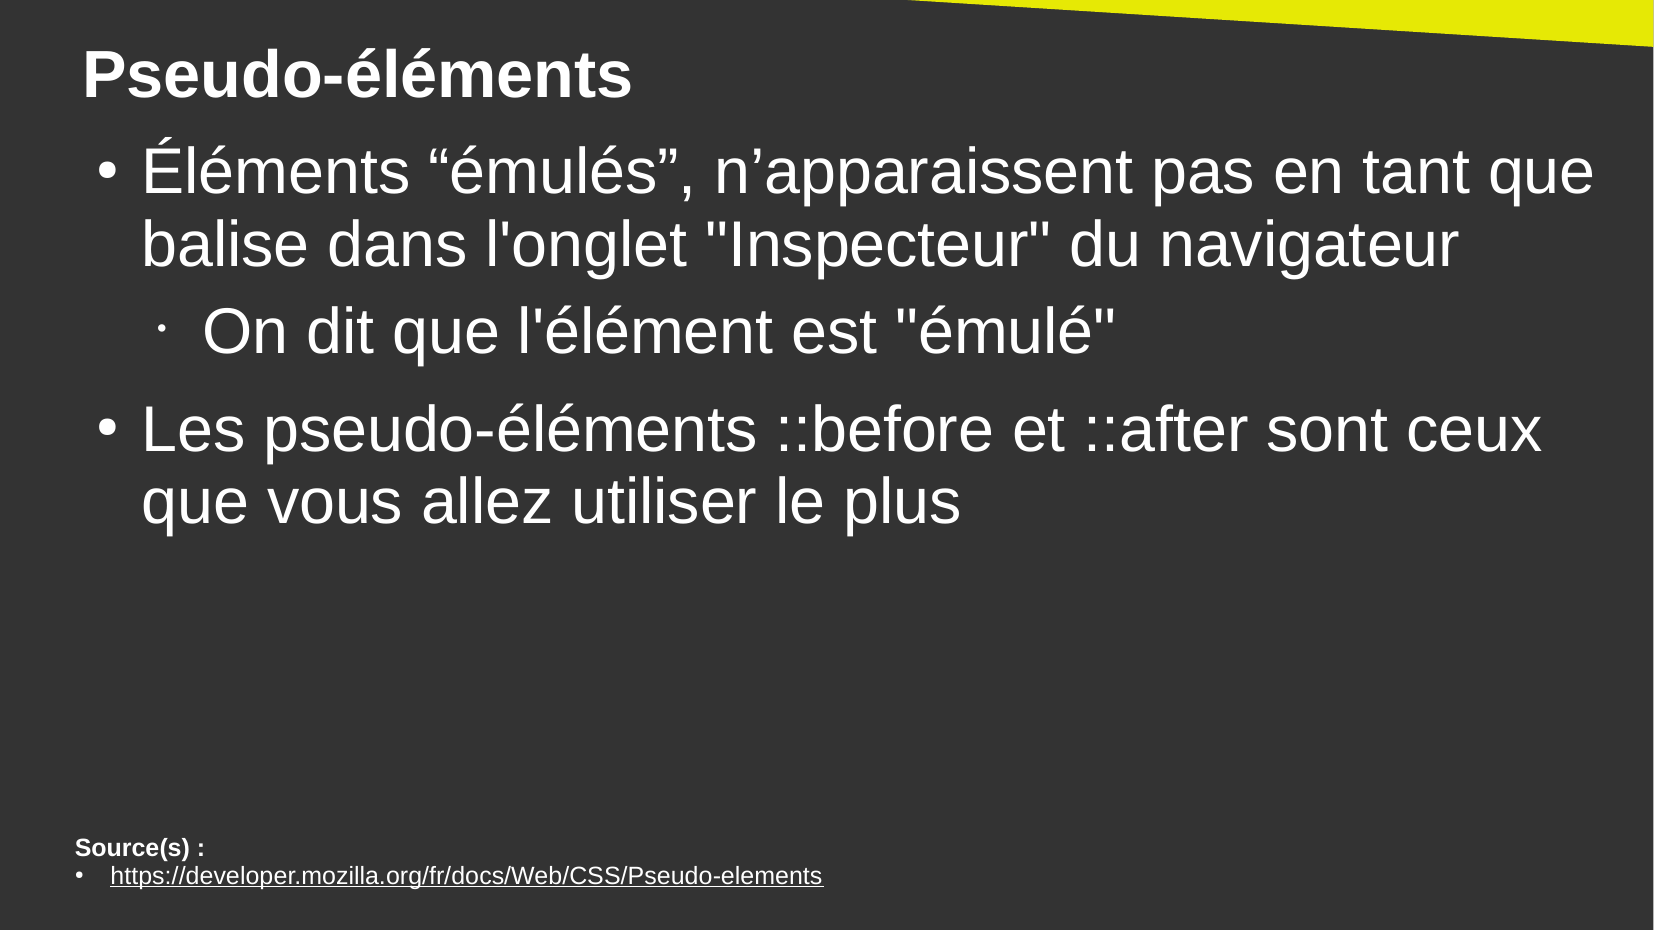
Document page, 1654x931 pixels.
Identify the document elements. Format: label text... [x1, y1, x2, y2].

text_box [907, 0, 1654, 47]
list Éléments “émulés”, n’apparaissent pas en tant que balise dans l'onglet "Inspecteur" du navigateur On dit que l'élément est "émulé" Les pseudo-éléments ::before et ::after sont ceux que vous allez utiliser le plus [80, 135, 1620, 603]
title Pseudo-éléments [82, 37, 1571, 114]
text_box Source(s) : https://developer.mozilla.org/fr/docs/Web/CSS/Pseudo-elements [60, 826, 1583, 898]
